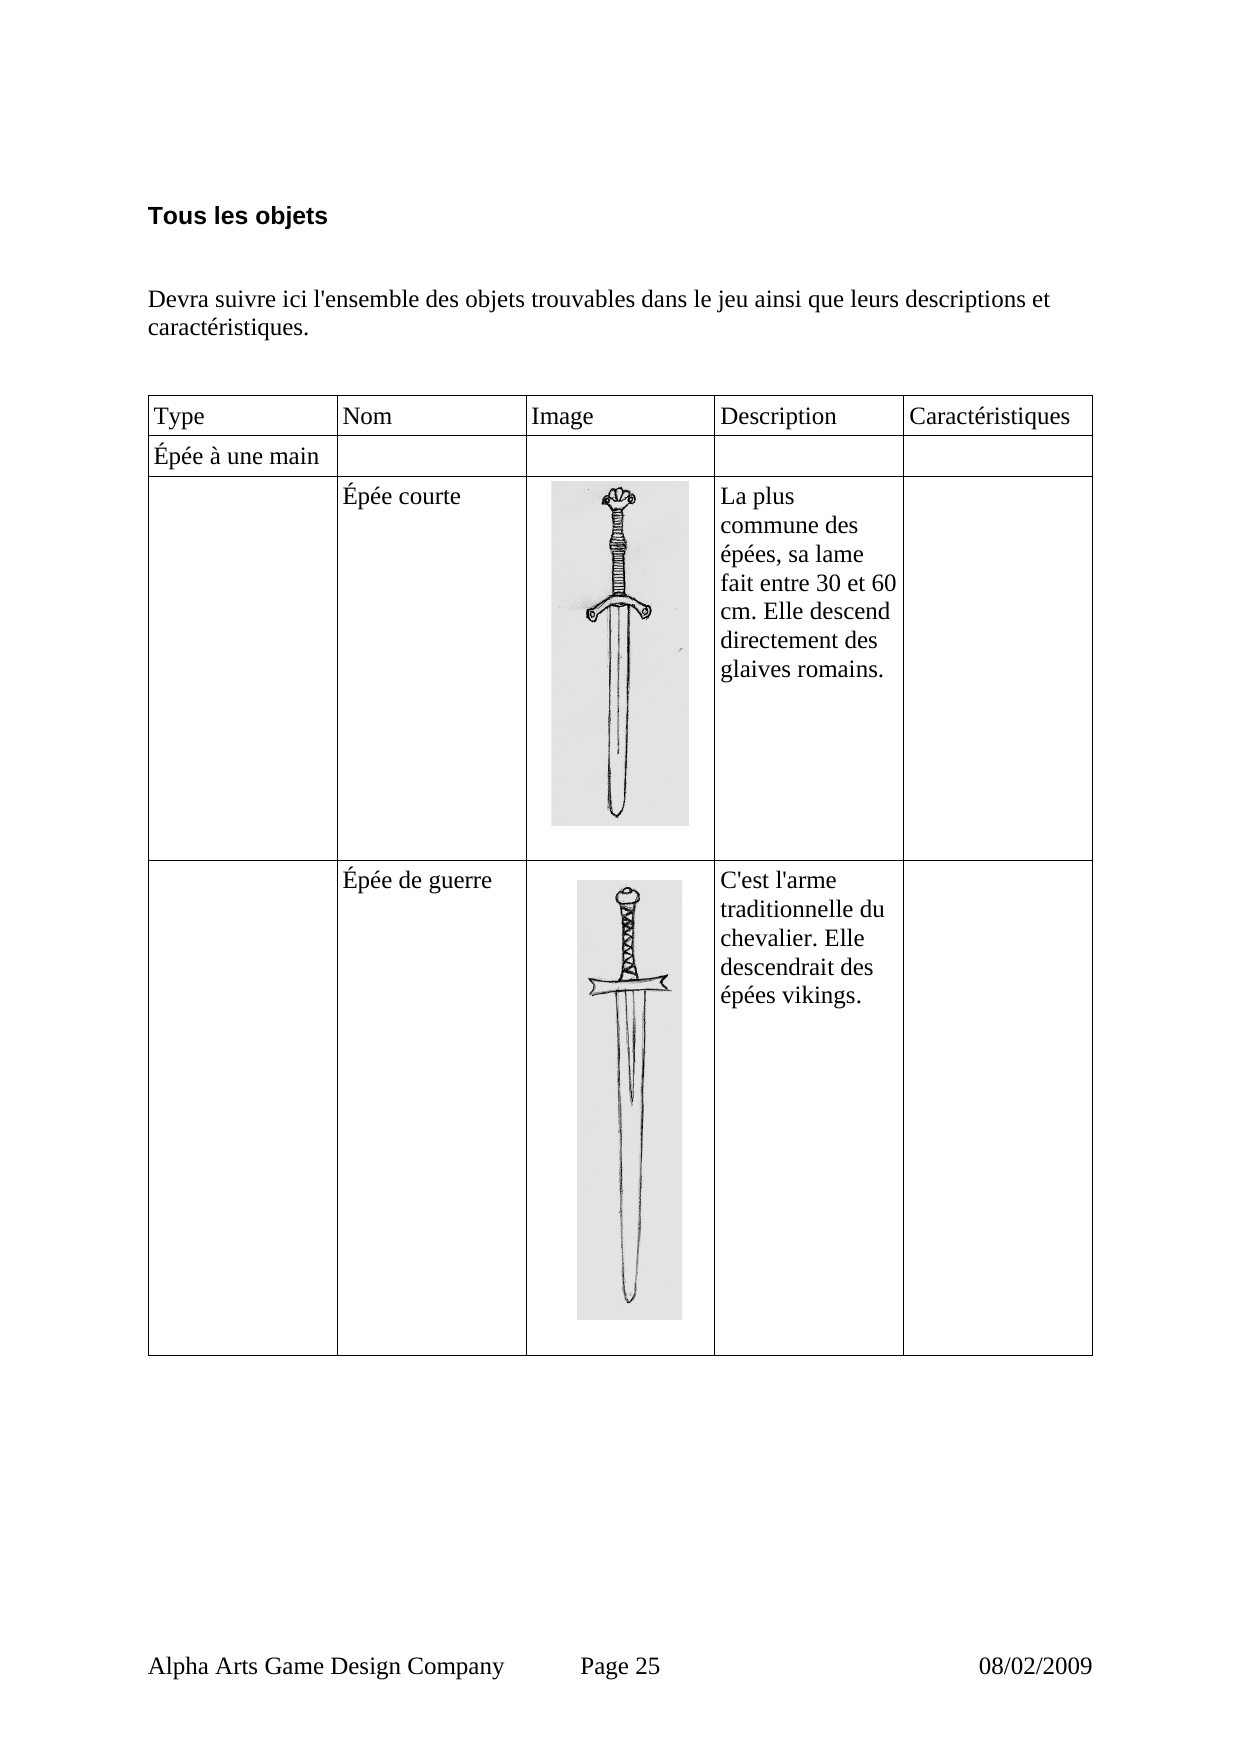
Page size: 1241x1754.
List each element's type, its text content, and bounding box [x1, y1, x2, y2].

table_cell Épée de guerre [338, 861, 526, 1354]
subtitle Tous les objets [148, 201, 1092, 230]
table_cell Épée courte [338, 477, 526, 860]
table_cell [904, 477, 1092, 860]
table_cell [149, 861, 337, 1354]
table_header Nom [338, 396, 526, 435]
table_header Caractéristiques [904, 396, 1092, 435]
table_cell C'est l'arme traditionnelle du chevalier. Elle descendrait des épées vikings. [715, 861, 903, 1354]
table_cell La plus commune des épées, sa lame fait entre 30 et 60 cm. Elle descend directement des glaives romains. [715, 477, 903, 860]
text Devra suivre ici l'ensemble des objets trouvables dans le jeu ainsi que leurs descriptions et caractéristiques. [148, 284, 1092, 341]
table_header Description [715, 396, 903, 435]
table_cell [715, 436, 903, 476]
table_cell [527, 861, 714, 1354]
table_header Image [527, 396, 714, 435]
picture [577, 880, 683, 1320]
table_cell Épée à une main [149, 436, 337, 476]
table_cell [904, 861, 1092, 1354]
table_cell [527, 477, 714, 860]
table_header Type [149, 396, 337, 435]
table_cell [904, 436, 1092, 476]
table_cell [149, 477, 337, 860]
picture [551, 481, 689, 826]
table_cell [527, 436, 714, 476]
table_cell [338, 436, 526, 476]
